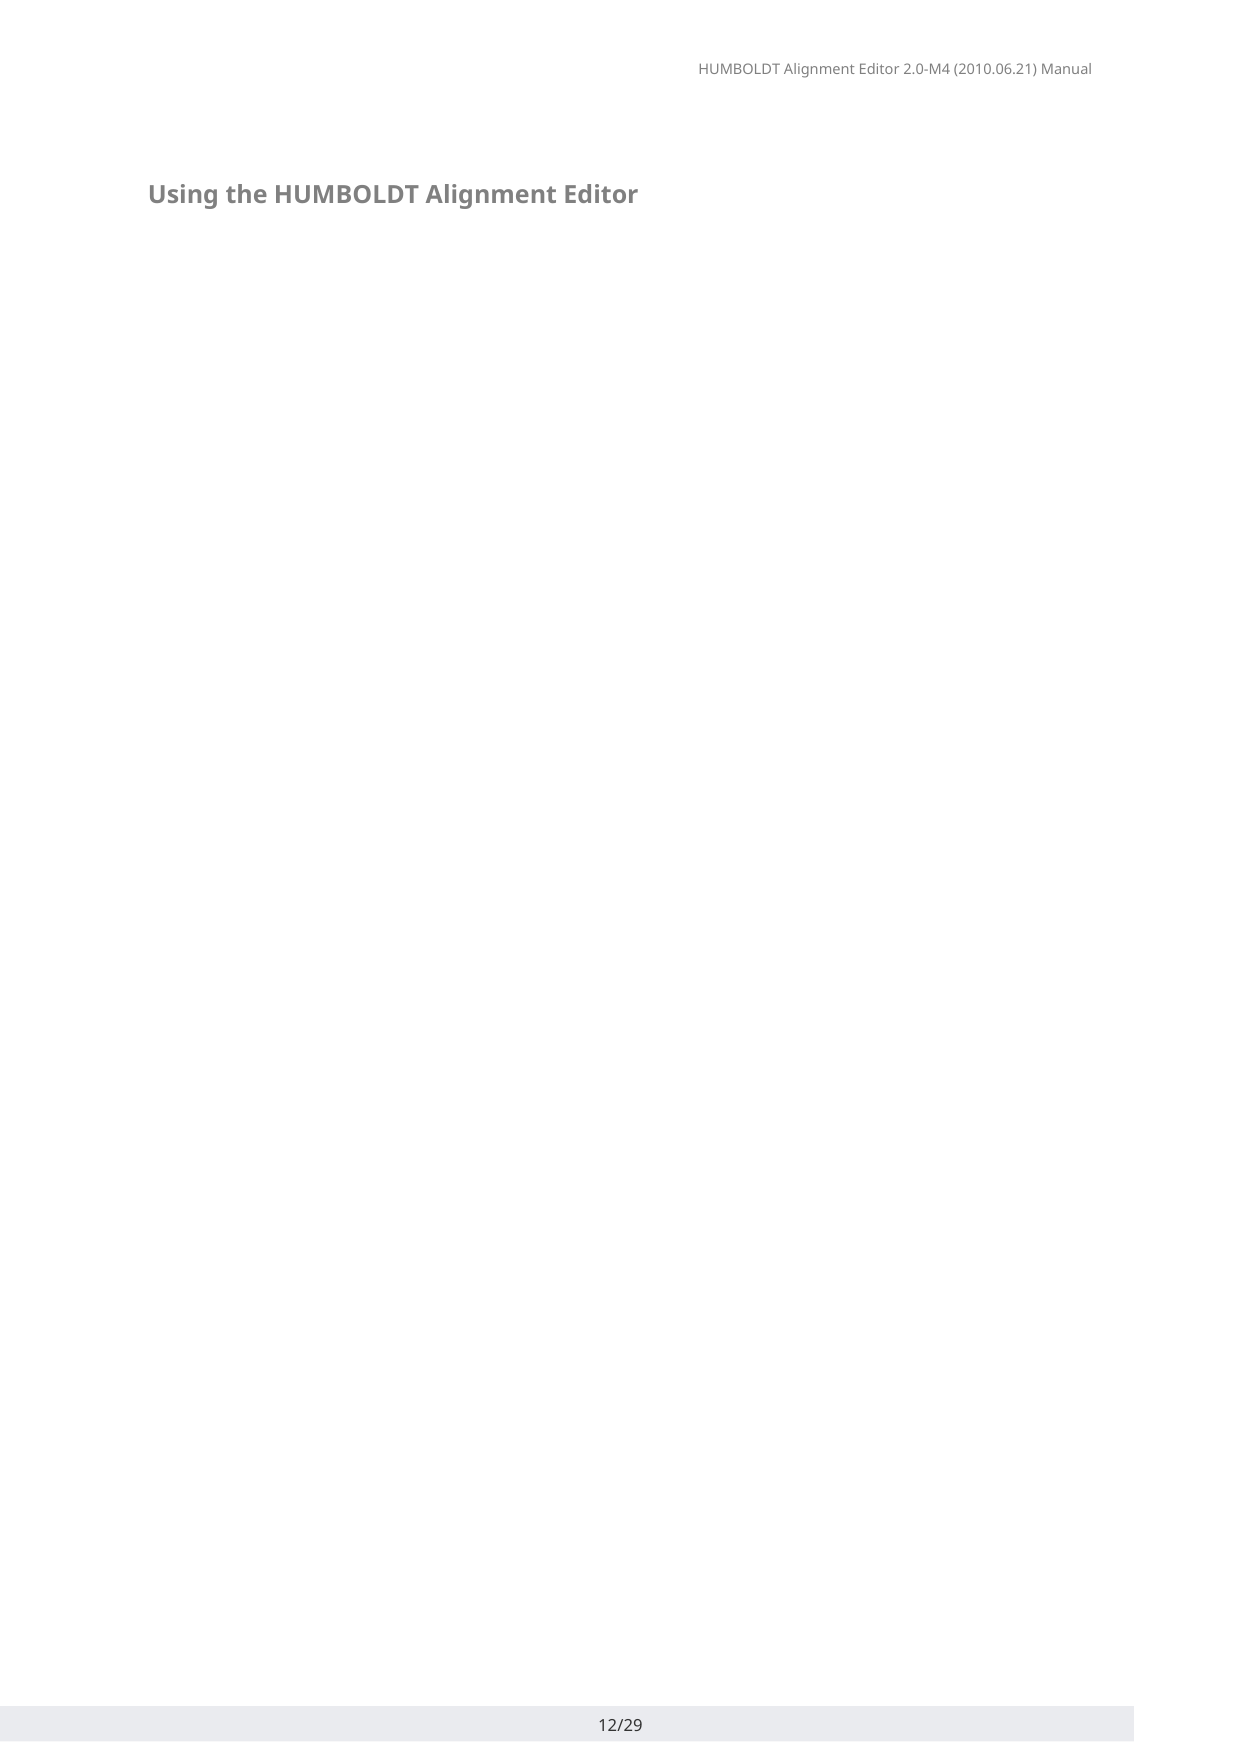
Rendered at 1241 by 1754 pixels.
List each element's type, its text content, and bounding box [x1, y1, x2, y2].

subtitle Using the HUMBOLDT Alignment Editor [148, 177, 1092, 211]
